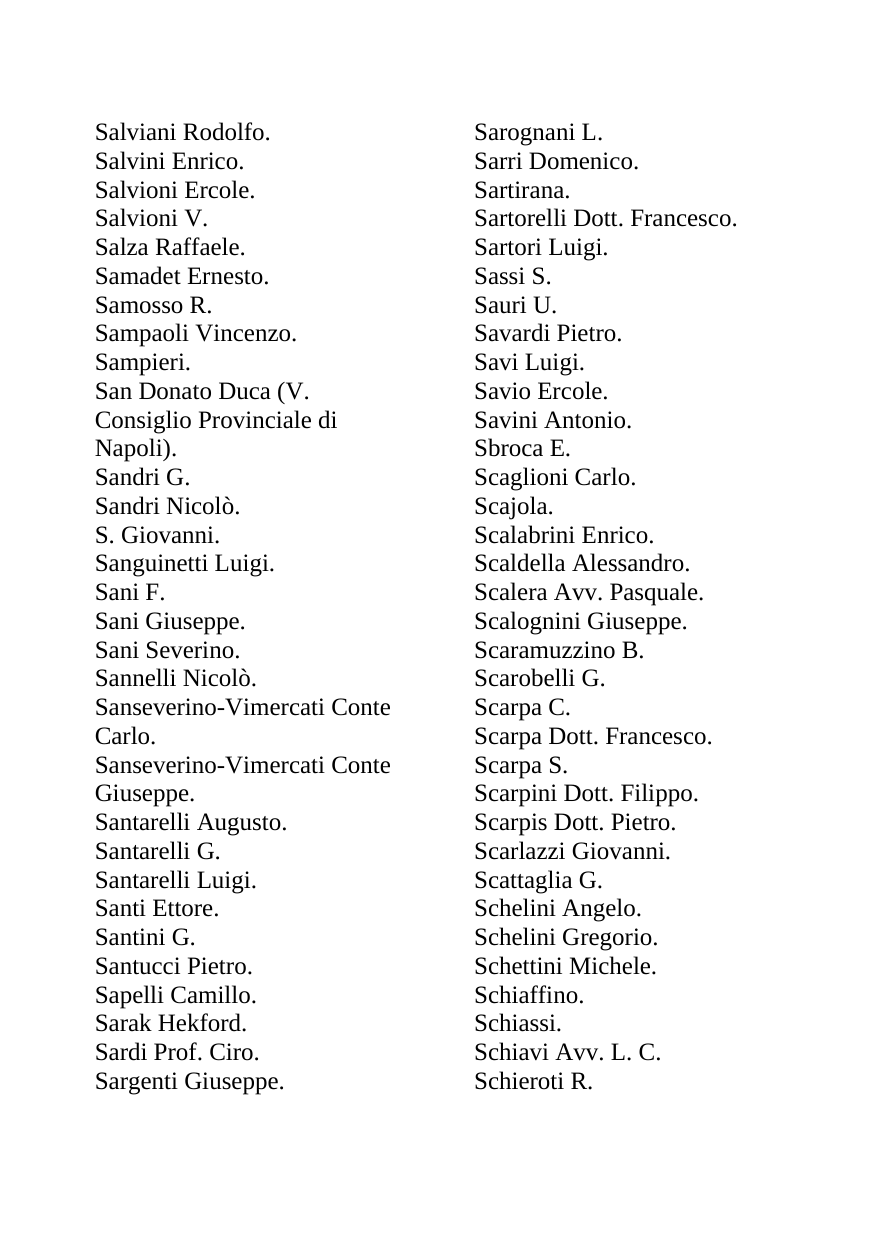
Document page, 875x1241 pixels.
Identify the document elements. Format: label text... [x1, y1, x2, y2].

text Sartori Luigi. [474, 232, 779, 261]
text Scarobelli G. [474, 663, 779, 692]
text Sani Severino. [94, 635, 400, 663]
text Sanseverino-Vimercati Conte Giuseppe. [94, 750, 400, 807]
text Scalabrini Enrico. [474, 520, 779, 548]
text Santucci Pietro. [94, 951, 400, 980]
text Sampieri. [94, 347, 400, 376]
text Schettini Michele. [474, 951, 779, 980]
text Sandri Nicolò. [94, 491, 400, 520]
text Sartirana. [474, 175, 779, 203]
text Scarpis Dott. Pietro. [474, 807, 779, 836]
text Salvioni Ercole. [94, 175, 400, 203]
text Scalognini Giuseppe. [474, 606, 779, 635]
text Savini Antonio. [474, 405, 779, 433]
text Savio Ercole. [474, 376, 779, 405]
text Scarlazzi Giovanni. [474, 836, 779, 865]
text Scaldella Alessandro. [474, 548, 779, 577]
text Scarpa S. [474, 750, 779, 778]
text Sauri U. [474, 290, 779, 318]
text Scalera Avv. Pasquale. [474, 577, 779, 606]
text Scarpa C. [474, 692, 779, 721]
text Schiassi. [474, 1008, 779, 1037]
text Scarpa Dott. Francesco. [474, 721, 779, 750]
text Scattaglia G. [474, 865, 779, 893]
text Samosso R. [94, 290, 400, 318]
text Sannelli Nicolò. [94, 663, 400, 692]
text Sarak Hekford. [94, 1008, 400, 1037]
text Sbroca E. [474, 433, 779, 462]
text Sardi Prof. Ciro. [94, 1037, 400, 1066]
text Schelini Gregorio. [474, 922, 779, 951]
text Savi Luigi. [474, 347, 779, 376]
text Sanguinetti Luigi. [94, 548, 400, 577]
text Sarri Domenico. [474, 146, 779, 175]
text Sassi S. [474, 261, 779, 290]
text Santi Ettore. [94, 893, 400, 922]
text Scajola. [474, 491, 779, 520]
text Schieroti R. [474, 1066, 779, 1095]
text Salviani Rodolfo. [94, 117, 400, 146]
text Salvini Enrico. [94, 146, 400, 175]
text Savardi Pietro. [474, 318, 779, 347]
text Sani Giuseppe. [94, 606, 400, 635]
text Santini G. [94, 922, 400, 951]
text Sarognani L. [474, 117, 779, 146]
text Schelini Angelo. [474, 893, 779, 922]
text Sandri G. [94, 462, 400, 491]
text Sargenti Giuseppe. [94, 1066, 400, 1095]
text Sampaoli Vincenzo. [94, 318, 400, 347]
text Scaglioni Carlo. [474, 462, 779, 491]
text Scaramuzzino B. [474, 635, 779, 663]
text San Donato Duca (V. Consiglio Provinciale di Napoli). [94, 376, 400, 462]
text Salvioni V. [94, 203, 400, 232]
text Sapelli Camillo. [94, 980, 400, 1008]
text Santarelli Augusto. [94, 807, 400, 836]
text Sani F. [94, 577, 400, 606]
text Sartorelli Dott. Francesco. [474, 203, 779, 232]
text Salza Raffaele. [94, 232, 400, 261]
text Scarpini Dott. Filippo. [474, 778, 779, 807]
text Schiaffino. [474, 980, 779, 1008]
text Santarelli Luigi. [94, 865, 400, 893]
text Schiavi Avv. L. C. [474, 1037, 779, 1066]
text Santarelli G. [94, 836, 400, 865]
text Sanseverino-Vimercati Conte Carlo. [94, 692, 400, 750]
text Samadet Ernesto. [94, 261, 400, 290]
text S. Giovanni. [94, 520, 400, 548]
